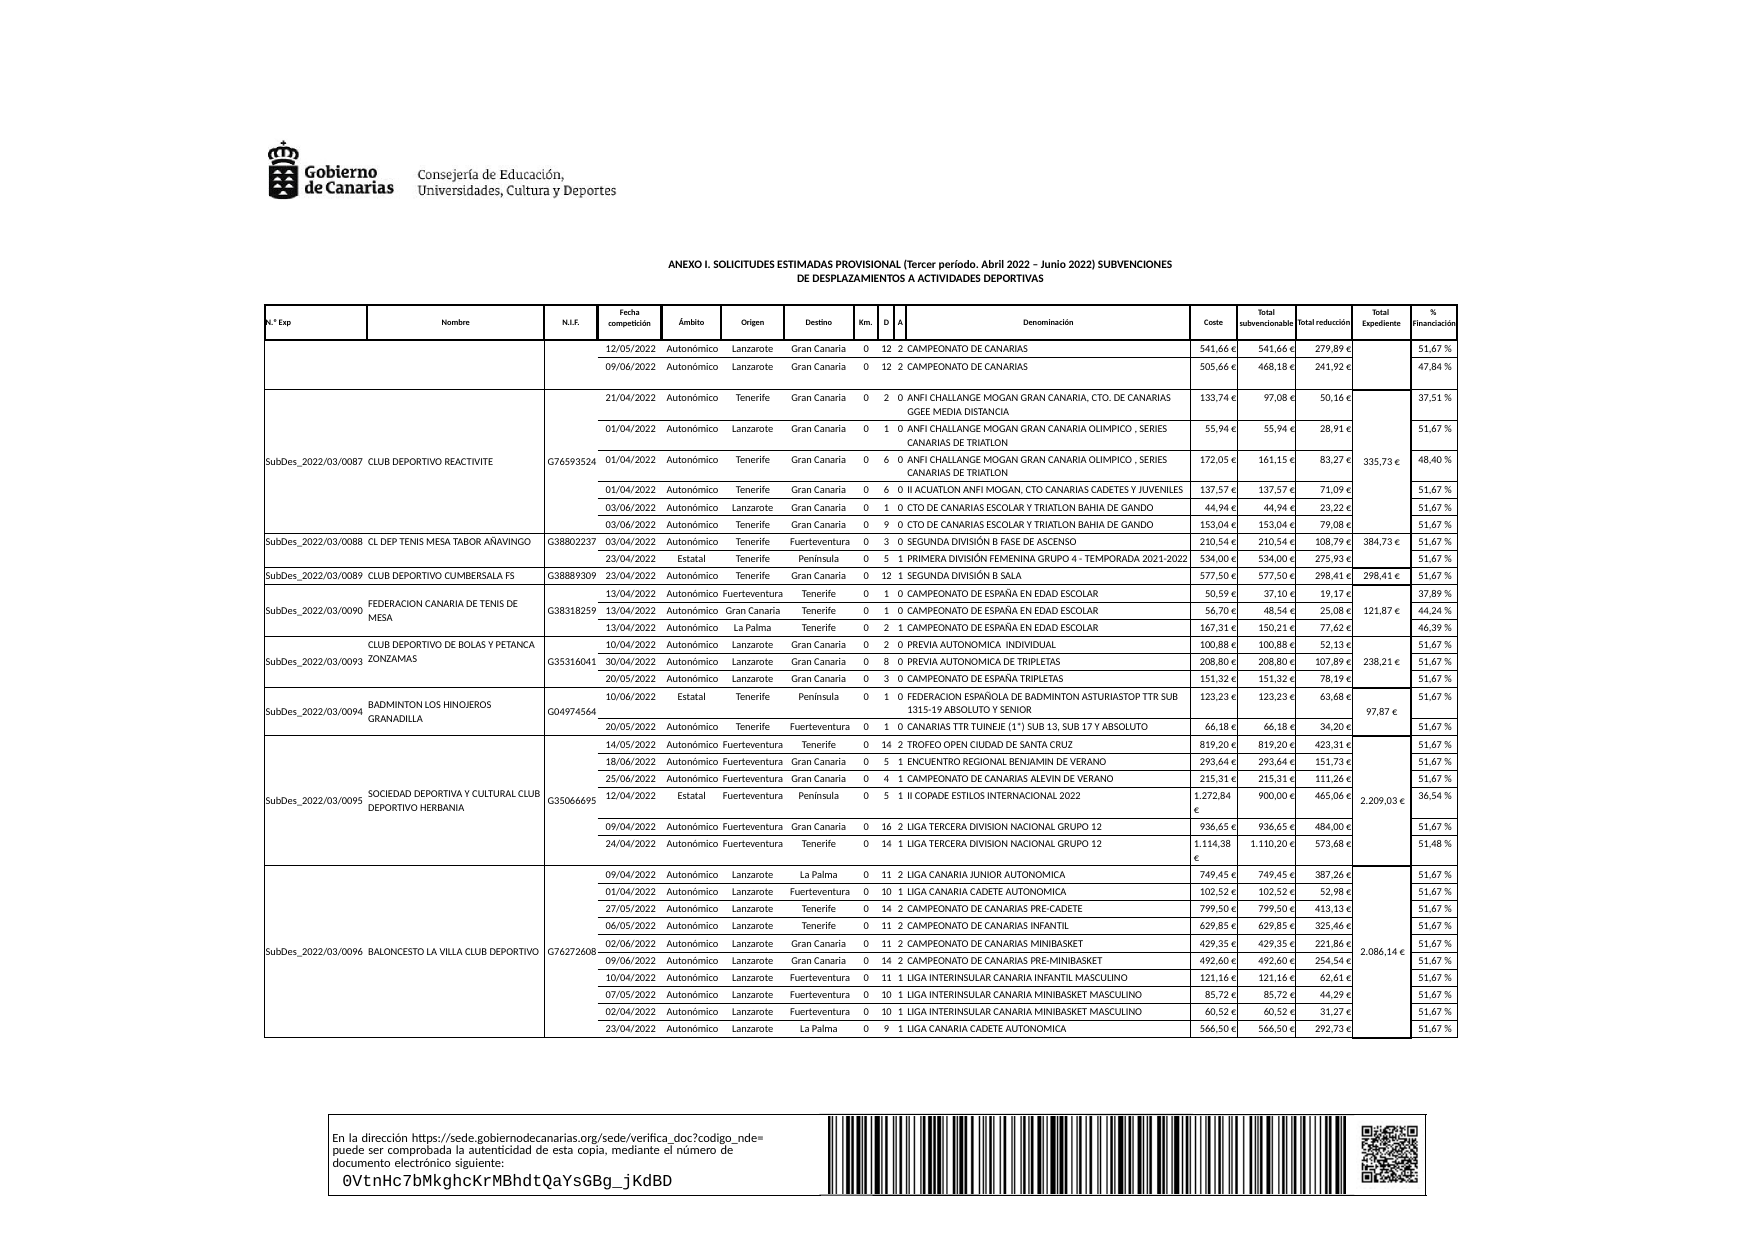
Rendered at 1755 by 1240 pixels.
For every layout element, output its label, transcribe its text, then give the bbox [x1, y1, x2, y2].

table_cell BALONCESTO LA VILLA CLUB DEPORTIVO [367, 866, 544, 1037]
table_cell Autonómico [661, 620, 721, 636]
table_cell 1 [894, 1004, 906, 1020]
table_cell 2 [878, 620, 894, 636]
table_cell 107,89 € [1296, 654, 1352, 670]
table_cell CLUB DEPORTIVO CUMBERSALA FS [367, 568, 544, 584]
table_cell Tenerife [721, 482, 784, 498]
table_cell 27/05/2022 [598, 901, 661, 917]
table_cell Gran Canaria [784, 482, 853, 498]
table_cell 3 [878, 671, 894, 687]
table_cell 2 [878, 637, 894, 653]
table_cell 21/04/2022 [598, 390, 661, 419]
table_cell 0 [854, 671, 878, 687]
table_cell 465,06 € [1296, 788, 1352, 817]
table_cell 51,67 % [1412, 719, 1457, 735]
table_cell 210,54 € [1191, 534, 1237, 550]
table_cell 02/06/2022 [598, 935, 661, 951]
table_cell 97,08 € [1238, 390, 1295, 419]
table_cell 541,66 € [1191, 341, 1237, 357]
table_cell 1 [878, 421, 894, 450]
table_cell 0 [854, 719, 878, 735]
table_cell 1 [894, 771, 906, 787]
table_cell 1 [894, 568, 906, 584]
table_cell 97,87 € [1353, 689, 1410, 735]
table_cell 541,66 € [1238, 341, 1295, 357]
table_cell Fuerteventura [784, 884, 853, 900]
table_cell 2 [894, 736, 906, 752]
table_cell Fuerteventura [721, 771, 784, 787]
table_cell Tenerife [721, 534, 784, 550]
table_cell 55,94 € [1191, 421, 1237, 450]
table_cell 413,13 € [1296, 901, 1352, 917]
table_cell 749,45 € [1238, 866, 1295, 883]
table_cell 0 [854, 568, 878, 584]
table_cell 44,29 € [1296, 987, 1352, 1003]
table_cell 1 [878, 499, 894, 515]
table_cell G76272608 [545, 866, 597, 1037]
table_cell 51,67 % [1412, 970, 1457, 986]
table_cell Gran Canaria [784, 421, 853, 450]
table_cell 100,88 € [1191, 637, 1237, 653]
table_cell 01/04/2022 [598, 451, 661, 481]
table_cell PRIMERA DIVISIÓN FEMENINA GRUPO 4 - TEMPORADA 2021-2022 [906, 551, 1190, 567]
table_cell SubDes_2022/03/0090 [265, 585, 367, 636]
table_cell 0 [854, 421, 878, 450]
table_cell 1 [878, 603, 894, 618]
table_cell Autonómico [661, 866, 721, 883]
table_cell 51,67 % [1412, 671, 1457, 687]
table_cell 0 [854, 866, 878, 883]
table_cell 20/05/2022 [598, 671, 661, 687]
table_cell 221,86 € [1296, 935, 1352, 951]
table_header Total subvencionable [1238, 306, 1295, 339]
table_cell 0 [854, 836, 878, 865]
table_cell 36,54 % [1412, 788, 1457, 817]
table_cell 279,89 € [1296, 341, 1352, 357]
table_cell 484,00 € [1296, 819, 1352, 835]
table_cell 215,31 € [1238, 771, 1295, 787]
table_cell 0 [894, 516, 906, 533]
table_cell 71,09 € [1296, 482, 1352, 498]
table_cell Gran Canaria [784, 341, 853, 357]
table_cell Fuerteventura [784, 970, 853, 986]
table_cell SubDes_2022/03/0095 [265, 736, 367, 865]
table_cell 5 [878, 788, 894, 817]
table_cell 325,46 € [1296, 918, 1352, 934]
table_cell 293,64 € [1191, 754, 1237, 769]
table_cell 51,67 % [1412, 654, 1457, 670]
table_cell Autonómico [661, 819, 721, 835]
table_cell 123,23 € [1238, 688, 1295, 718]
table_cell 2 [894, 358, 906, 389]
table_cell 85,72 € [1191, 987, 1237, 1003]
table_cell 2 [894, 901, 906, 917]
table_cell 1 [894, 620, 906, 636]
table_cell Autonómico [661, 390, 721, 419]
table_cell [265, 341, 367, 389]
table_cell 2 [894, 918, 906, 934]
table_cell Tenerife [784, 585, 853, 601]
table_cell 47,84 % [1412, 358, 1457, 389]
table_cell Autonómico [661, 341, 721, 357]
table_cell 12 [878, 568, 894, 584]
table_cell 13/04/2022 [598, 603, 661, 618]
table_cell 2 [894, 819, 906, 835]
table_cell 14 [878, 901, 894, 917]
table_cell ANFI CHALLANGE MOGAN GRAN CANARIA OLIMPICO , SERIES CANARIAS DE TRIATLON [906, 451, 1190, 481]
table_cell G76593524 [545, 390, 597, 533]
table_cell 2.209,03 € [1353, 737, 1410, 865]
table_cell 102,52 € [1238, 884, 1295, 900]
table_cell 492,60 € [1238, 953, 1295, 968]
table_cell CANARIAS TTR TUINEJE (1*) SUB 13, SUB 17 Y ABSOLUTO [906, 719, 1190, 735]
table_cell 102,52 € [1191, 884, 1237, 900]
table_cell Estatal [661, 551, 721, 567]
table_cell 51,67 % [1412, 819, 1457, 835]
table_cell Gran Canaria [784, 935, 853, 951]
table_cell LIGA CANARIA CADETE AUTONOMICA [906, 884, 1190, 900]
table_header Nombre [368, 306, 543, 339]
table_cell 51,67 % [1412, 1021, 1457, 1037]
table_cell 629,85 € [1238, 918, 1295, 934]
table_cell 0 [894, 390, 906, 419]
table_cell CTO DE CANARIAS ESCOLAR Y TRIATLON BAHIA DE GANDO [906, 499, 1190, 515]
table_cell Lanzarote [721, 671, 784, 687]
table_cell 208,80 € [1238, 654, 1295, 670]
table_cell 14 [878, 953, 894, 968]
table_header Km. [855, 306, 877, 339]
table_cell 298,41 € [1296, 568, 1352, 584]
table_cell 468,18 € [1238, 358, 1295, 389]
table_cell Autonómico [661, 671, 721, 687]
table_cell 83,27 € [1296, 451, 1352, 481]
table_cell 799,50 € [1238, 901, 1295, 917]
table_cell Lanzarote [721, 1004, 784, 1020]
table_cell 577,50 € [1238, 568, 1295, 584]
table_cell CAMPEONATO DE ESPAÑA EN EDAD ESCOLAR [906, 603, 1190, 618]
table_cell 44,94 € [1191, 499, 1237, 515]
table_cell 13/04/2022 [598, 620, 661, 636]
table_header A [895, 306, 905, 339]
table_cell Autonómico [661, 918, 721, 934]
table_cell 2 [894, 341, 906, 357]
table_cell ANFI CHALLANGE MOGAN GRAN CANARIA OLIMPICO , SERIES CANARIAS DE TRIATLON [906, 421, 1190, 450]
table_cell PREVIA AUTONOMICA INDIVIDUAL [906, 637, 1190, 653]
table_cell CAMPEONATO DE ESPAÑA EN EDAD ESCOLAR [906, 620, 1190, 636]
table_cell 108,79 € [1296, 534, 1352, 550]
table_cell 0 [854, 358, 878, 389]
table_cell 10 [878, 1004, 894, 1020]
table_cell 51,67 % [1412, 551, 1457, 567]
table_cell 9 [878, 516, 894, 533]
table_cell 0 [854, 788, 878, 817]
table_cell 11 [878, 918, 894, 934]
table_cell Autonómico [661, 736, 721, 752]
table_cell Autonómico [661, 836, 721, 865]
table_cell Autonómico [661, 719, 721, 735]
table_cell 210,54 € [1238, 534, 1295, 550]
table_cell Gran Canaria [784, 754, 853, 769]
table_cell Tenerife [784, 918, 853, 934]
table_cell 0 [854, 918, 878, 934]
table_cell 819,20 € [1238, 736, 1295, 752]
table_cell 51,67 % [1412, 771, 1457, 787]
table_cell CAMPEONATO DE ESPAÑA EN EDAD ESCOLAR [906, 585, 1190, 601]
table_cell Tenerife [721, 390, 784, 419]
table_cell LIGA INTERINSULAR CANARIA MINIBASKET MASCULINO [906, 1004, 1190, 1020]
table_cell 429,35 € [1191, 935, 1237, 951]
table_cell G38889309 [545, 568, 597, 584]
table_cell 123,23 € [1191, 688, 1237, 718]
table_cell 0 [894, 719, 906, 735]
table_cell 63,68 € [1296, 688, 1352, 718]
table_cell 292,73 € [1296, 1021, 1352, 1037]
table_cell Gran Canaria [784, 451, 853, 481]
table_cell 34,20 € [1296, 719, 1352, 735]
table_cell 161,15 € [1238, 451, 1295, 481]
table_cell Lanzarote [721, 1021, 784, 1037]
table_cell 44,24 % [1412, 603, 1457, 618]
table_cell 936,65 € [1191, 819, 1237, 835]
table_cell LIGA INTERINSULAR CANARIA MINIBASKET MASCULINO [906, 987, 1190, 1003]
table_cell Autonómico [661, 953, 721, 968]
table_cell 2.086,14 € [1353, 867, 1410, 1037]
table_cell 6 [878, 451, 894, 481]
table_cell 0 [854, 341, 878, 357]
table_cell 5 [878, 551, 894, 567]
table_cell CAMPEONATO DE CANARIAS [906, 358, 1190, 389]
table_cell 0 [854, 970, 878, 986]
table_cell 151,32 € [1238, 671, 1295, 687]
table_cell 153,04 € [1191, 516, 1237, 533]
table_cell 0 [854, 654, 878, 670]
table_cell Tenerife [784, 901, 853, 917]
table_cell Lanzarote [721, 935, 784, 951]
table_cell 172,05 € [1191, 451, 1237, 481]
table_cell 24/04/2022 [598, 836, 661, 865]
table_cell 51,67 % [1412, 516, 1457, 533]
table_cell BADMINTON LOS HINOJEROS GRANADILLA [367, 688, 544, 735]
table_cell CAMPEONATO DE ESPAÑA TRIPLETAS [906, 671, 1190, 687]
table_header Origen [722, 306, 783, 339]
table_cell Fuerteventura [784, 1004, 853, 1020]
table_cell Gran Canaria [784, 390, 853, 419]
table_cell 79,08 € [1296, 516, 1352, 533]
table_cell Estatal [661, 788, 721, 817]
table_cell ANFI CHALLANGE MOGAN GRAN CANARIA, CTO. DE CANARIAS GGEE MEDIA DISTANCIA [906, 390, 1190, 419]
table_cell 0 [894, 688, 906, 718]
table_cell CAMPEONATO DE CANARIAS INFANTIL [906, 918, 1190, 934]
table_cell 14 [878, 836, 894, 865]
table_cell 0 [854, 901, 878, 917]
table_cell 37,51 % [1412, 390, 1457, 419]
table_cell CTO DE CANARIAS ESCOLAR Y TRIATLON BAHIA DE GANDO [906, 516, 1190, 533]
table_cell 78,19 € [1296, 671, 1352, 687]
table_cell 566,50 € [1238, 1021, 1295, 1037]
table_cell LIGA INTERINSULAR CANARIA INFANTIL MASCULINO [906, 970, 1190, 986]
text ANEXO I. SOLICITUDES ESTIMADAS PROVISIONAL (Tercer período. Abril 2022 – Junio 2022) SUBVENCIONES DE DESPLAZAMIENTOS A ACTIVIDADES DEPORTIVAS [665, 257, 1176, 286]
table_header N.I.F. [545, 306, 596, 339]
table_cell 577,50 € [1191, 568, 1237, 584]
table_cell 10/04/2022 [598, 637, 661, 653]
table_cell Autonómico [661, 884, 721, 900]
table_cell SubDes_2022/03/0094 [265, 688, 367, 735]
table_cell 0 [894, 534, 906, 550]
table_header D [879, 306, 893, 339]
table_cell Fuerteventura [784, 987, 853, 1003]
table_cell 0 [854, 390, 878, 419]
table_cell II ACUATLON ANFI MOGAN, CTO CANARIAS CADETES Y JUVENILES [906, 482, 1190, 498]
table_cell CAMPEONATO DE CANARIAS [906, 341, 1190, 357]
table_cell Lanzarote [721, 421, 784, 450]
table_cell 900,00 € [1238, 788, 1295, 817]
table_cell 23/04/2022 [598, 551, 661, 567]
table_cell Tenerife [721, 688, 784, 718]
table_cell Gran Canaria [784, 671, 853, 687]
table_cell 238,21 € [1353, 637, 1410, 687]
table_cell 51,67 % [1412, 754, 1457, 769]
table_cell 2 [894, 935, 906, 951]
table_cell 51,67 % [1412, 482, 1457, 498]
table_cell 51,67 % [1412, 935, 1457, 951]
table_cell 52,13 € [1296, 637, 1352, 653]
table_cell CLUB DEPORTIVO DE BOLAS Y PETANCA ZONZAMAS [367, 637, 544, 687]
table_cell 0 [894, 451, 906, 481]
table_cell 241,92 € [1296, 358, 1352, 389]
table_cell 0 [854, 516, 878, 533]
table_cell 23/04/2022 [598, 568, 661, 584]
table_cell 25,08 € [1296, 603, 1352, 618]
table_cell Fuerteventura [721, 819, 784, 835]
table_cell Gran Canaria [784, 568, 853, 584]
table_cell SubDes_2022/03/0087 [265, 390, 367, 533]
table_cell 23/04/2022 [598, 1021, 661, 1037]
table_cell Autonómico [661, 754, 721, 769]
table_cell 01/04/2022 [598, 482, 661, 498]
table_cell 51,67 % [1412, 866, 1457, 883]
table_cell 51,67 % [1412, 534, 1457, 550]
table_cell [367, 341, 544, 389]
table_cell CL DEP TENIS MESA TABOR AÑAVINGO [367, 534, 544, 567]
table_cell 37,89 % [1412, 585, 1457, 601]
table_cell CAMPEONATO DE CANARIAS PRE-MINIBASKET [906, 953, 1190, 968]
table_cell Autonómico [661, 1021, 721, 1037]
table_cell 51,67 % [1412, 688, 1457, 718]
table_cell 77,62 € [1296, 620, 1352, 636]
table_cell 275,93 € [1296, 551, 1352, 567]
table_cell 0 [894, 603, 906, 618]
table_cell 0 [894, 482, 906, 498]
table_cell 0 [854, 736, 878, 752]
table_cell SubDes_2022/03/0096 [265, 866, 367, 1037]
table_cell 18/06/2022 [598, 754, 661, 769]
table_cell 0 [854, 585, 878, 601]
table_cell 1 [894, 551, 906, 567]
table_cell 0 [894, 585, 906, 601]
table_cell 12 [878, 341, 894, 357]
table_header Total Expediente [1353, 306, 1410, 339]
table_cell 0 [894, 654, 906, 670]
table_cell 09/06/2022 [598, 358, 661, 389]
table_cell La Palma [784, 866, 853, 883]
table_cell 10/04/2022 [598, 970, 661, 986]
table_cell Lanzarote [721, 953, 784, 968]
table_cell 0 [894, 671, 906, 687]
table_cell LIGA TERCERA DIVISION NACIONAL GRUPO 12 [906, 819, 1190, 835]
table_cell 0 [854, 482, 878, 498]
table_cell FEDERACION ESPAÑOLA DE BADMINTON ASTURIASTOP TTR SUB 1315-19 ABSOLUTO Y SENIOR [906, 688, 1190, 718]
table_cell 10 [878, 884, 894, 900]
table_cell SubDes_2022/03/0093 [265, 637, 367, 687]
table_cell G04974564 [545, 688, 597, 735]
table_cell 0 [854, 688, 878, 718]
table_cell Gran Canaria [784, 771, 853, 787]
table_cell 1 [894, 884, 906, 900]
table_cell Gran Canaria [784, 499, 853, 515]
table_cell 09/06/2022 [598, 953, 661, 968]
table_cell Fuerteventura [784, 719, 853, 735]
table_cell 60,52 € [1191, 1004, 1237, 1020]
table_cell Tenerife [721, 516, 784, 533]
table_cell ENCUENTRO REGIONAL BENJAMIN DE VERANO [906, 754, 1190, 769]
table_cell 0 [894, 499, 906, 515]
table_cell CAMPEONATO DE CANARIAS MINIBASKET [906, 935, 1190, 951]
table_cell 51,67 % [1412, 568, 1457, 584]
table_cell 6 [878, 482, 894, 498]
table_cell Autonómico [661, 568, 721, 584]
table_cell Autonómico [661, 358, 721, 389]
table_cell 8 [878, 654, 894, 670]
table_cell 51,67 % [1412, 499, 1457, 515]
table_cell Península [784, 688, 853, 718]
table_header Fecha competición [599, 306, 660, 339]
table_cell 0 [854, 620, 878, 636]
table_cell Gran Canaria [721, 603, 784, 618]
table_cell Fuerteventura [721, 736, 784, 752]
table_cell Península [784, 788, 853, 817]
table_cell SEGUNDA DIVISIÓN B FASE DE ASCENSO [906, 534, 1190, 550]
table_cell 0 [854, 499, 878, 515]
table_cell 02/04/2022 [598, 1004, 661, 1020]
table_cell 573,68 € [1296, 836, 1352, 865]
table_cell 293,64 € [1238, 754, 1295, 769]
table_cell 07/05/2022 [598, 987, 661, 1003]
table_cell Gran Canaria [784, 953, 853, 968]
table_cell 429,35 € [1238, 935, 1295, 951]
table_cell Fuerteventura [721, 585, 784, 601]
table_cell 2 [894, 866, 906, 883]
table_cell 153,04 € [1238, 516, 1295, 533]
table_cell 121,87 € [1353, 586, 1410, 636]
table_cell 09/04/2022 [598, 866, 661, 883]
table_cell 01/04/2022 [598, 421, 661, 450]
table_cell LIGA CANARIA CADETE AUTONOMICA [906, 1021, 1190, 1037]
table_cell 12/05/2022 [598, 341, 661, 357]
table_cell Autonómico [661, 654, 721, 670]
table_header N.º Exp [266, 306, 366, 339]
table_cell Tenerife [721, 568, 784, 584]
table_cell 51,67 % [1412, 637, 1457, 653]
table_cell 1.110,20 € [1238, 836, 1295, 865]
table_cell II COPADE ESTILOS INTERNACIONAL 2022 [906, 788, 1190, 817]
table_cell Autonómico [661, 970, 721, 986]
table_cell TROFEO OPEN CIUDAD DE SANTA CRUZ [906, 736, 1190, 752]
table_cell Autonómico [661, 585, 721, 601]
table_cell 799,50 € [1191, 901, 1237, 917]
table_cell LIGA TERCERA DIVISION NACIONAL GRUPO 12 [906, 836, 1190, 865]
table_cell 20/05/2022 [598, 719, 661, 735]
table_cell 30/04/2022 [598, 654, 661, 670]
table_cell 298,41 € [1353, 569, 1410, 584]
table_header Destino [785, 306, 853, 339]
table_cell Gran Canaria [784, 819, 853, 835]
table_cell 1 [894, 987, 906, 1003]
table_cell 50,16 € [1296, 390, 1352, 419]
table_cell 50,59 € [1191, 585, 1237, 601]
table_cell 423,31 € [1296, 736, 1352, 752]
table_cell Fuerteventura [721, 754, 784, 769]
table_header Coste [1191, 306, 1236, 339]
table_cell 09/04/2022 [598, 819, 661, 835]
table_cell Autonómico [661, 987, 721, 1003]
table_cell 5 [878, 754, 894, 769]
table_cell Lanzarote [721, 637, 784, 653]
table_cell Tenerife [784, 603, 853, 618]
table_cell 1 [878, 719, 894, 735]
table_cell 0 [854, 935, 878, 951]
table_cell 936,65 € [1238, 819, 1295, 835]
table_cell SubDes_2022/03/0089 [265, 568, 367, 584]
table_cell 151,32 € [1191, 671, 1237, 687]
table_cell Gran Canaria [784, 654, 853, 670]
table_cell 16 [878, 819, 894, 835]
table_cell 55,94 € [1238, 421, 1295, 450]
table_cell 51,67 % [1412, 884, 1457, 900]
table_cell 85,72 € [1238, 987, 1295, 1003]
table_cell 51,67 % [1412, 901, 1457, 917]
table_cell 03/04/2022 [598, 534, 661, 550]
table_cell Lanzarote [721, 866, 784, 883]
table_cell 2 [894, 953, 906, 968]
table_cell 51,67 % [1412, 341, 1457, 357]
table_cell 1 [894, 836, 906, 865]
table_cell Estatal [661, 688, 721, 718]
table_cell 3 [878, 534, 894, 550]
table_cell Lanzarote [721, 970, 784, 986]
table_cell 14 [878, 736, 894, 752]
table_cell 14/05/2022 [598, 736, 661, 752]
table_cell 208,80 € [1191, 654, 1237, 670]
table_cell 0 [854, 451, 878, 481]
table_cell Lanzarote [721, 901, 784, 917]
table_cell Autonómico [661, 1004, 721, 1020]
table_cell 121,16 € [1238, 970, 1295, 986]
table_cell Lanzarote [721, 358, 784, 389]
table_cell 66,18 € [1191, 719, 1237, 735]
table_cell 384,73 € [1353, 534, 1410, 567]
table_cell Autonómico [661, 516, 721, 533]
table_cell 9 [878, 1021, 894, 1037]
table_cell 0 [854, 987, 878, 1003]
table_cell 505,66 € [1191, 358, 1237, 389]
table_cell 0 [854, 771, 878, 787]
table_cell 28,91 € [1296, 421, 1352, 450]
table_cell Lanzarote [721, 884, 784, 900]
table_cell 1 [878, 688, 894, 718]
table_cell Tenerife [721, 719, 784, 735]
table_cell 0 [854, 551, 878, 567]
table_cell 25/06/2022 [598, 771, 661, 787]
table_cell G38318259 [545, 585, 597, 636]
table_cell 151,73 € [1296, 754, 1352, 769]
table_cell CLUB DEPORTIVO REACTIVITE [367, 390, 544, 533]
table_cell 46,39 % [1412, 620, 1457, 636]
table_cell Autonómico [661, 935, 721, 951]
table_cell 121,16 € [1191, 970, 1237, 986]
table_cell 51,67 % [1412, 421, 1457, 450]
table_cell SubDes_2022/03/0088 [265, 534, 367, 567]
table_cell 0 [854, 1004, 878, 1020]
table_cell 31,27 € [1296, 1004, 1352, 1020]
table_cell [545, 341, 597, 389]
table_cell Autonómico [661, 771, 721, 787]
table_cell Lanzarote [721, 654, 784, 670]
table_cell La Palma [721, 620, 784, 636]
table_cell 51,48 % [1412, 836, 1457, 865]
table_cell 62,61 € [1296, 970, 1352, 986]
table_cell 48,40 % [1412, 451, 1457, 481]
table_cell 150,21 € [1238, 620, 1295, 636]
table_header % Financiación [1412, 306, 1456, 339]
table_cell 51,67 % [1412, 987, 1457, 1003]
table_cell 52,98 € [1296, 884, 1352, 900]
table_cell PREVIA AUTONOMICA DE TRIPLETAS [906, 654, 1190, 670]
table_cell 819,20 € [1191, 736, 1237, 752]
table_cell 1 [894, 788, 906, 817]
table_cell 749,45 € [1191, 866, 1237, 883]
table_cell 0 [854, 534, 878, 550]
table_cell 0 [854, 603, 878, 618]
table_cell [1353, 341, 1410, 389]
table_cell 51,67 % [1412, 918, 1457, 934]
table_cell Tenerife [784, 620, 853, 636]
table_cell 335,73 € [1353, 391, 1410, 533]
table_cell 629,85 € [1191, 918, 1237, 934]
table_cell 12 [878, 358, 894, 389]
table_cell 1 [894, 1021, 906, 1037]
table_cell G35316041 [545, 637, 597, 687]
table_cell 48,54 € [1238, 603, 1295, 618]
table_cell Lanzarote [721, 918, 784, 934]
table_cell 167,31 € [1191, 620, 1237, 636]
table_cell 1 [878, 585, 894, 601]
table_cell Autonómico [661, 901, 721, 917]
table_cell LIGA CANARIA JUNIOR AUTONOMICA [906, 866, 1190, 883]
table_cell La Palma [784, 1021, 853, 1037]
table_cell CAMPEONATO DE CANARIAS ALEVIN DE VERANO [906, 771, 1190, 787]
table_cell Fuerteventura [721, 836, 784, 865]
table_cell Tenerife [721, 551, 784, 567]
table_header Denominación [907, 306, 1189, 339]
table_cell 60,52 € [1238, 1004, 1295, 1020]
table_cell 03/06/2022 [598, 516, 661, 533]
table_cell G35066695 [545, 736, 597, 865]
table_cell Fuerteventura [784, 534, 853, 550]
table_cell CAMPEONATO DE CANARIAS PRE-CADETE [906, 901, 1190, 917]
table_cell Autonómico [661, 421, 721, 450]
table_cell SEGUNDA DIVISIÓN B SALA [906, 568, 1190, 584]
table_cell Lanzarote [721, 499, 784, 515]
table_cell 137,57 € [1191, 482, 1237, 498]
table_cell 137,57 € [1238, 482, 1295, 498]
table_cell 100,88 € [1238, 637, 1295, 653]
table_cell Fuerteventura [721, 788, 784, 817]
table_cell FEDERACION CANARIA DE TENIS DE MESA [367, 585, 544, 636]
table_cell 0 [854, 884, 878, 900]
table_cell 2 [878, 390, 894, 419]
table_cell 566,50 € [1191, 1021, 1237, 1037]
table_cell Península [784, 551, 853, 567]
table_cell 19,17 € [1296, 585, 1352, 601]
table_cell 11 [878, 935, 894, 951]
table_cell 11 [878, 866, 894, 883]
table_cell 1.114,38 € [1191, 836, 1237, 865]
table_cell 51,67 % [1412, 736, 1457, 752]
table_cell 215,31 € [1191, 771, 1237, 787]
table_cell 56,70 € [1191, 603, 1237, 618]
table_cell 4 [878, 771, 894, 787]
table_cell 111,26 € [1296, 771, 1352, 787]
table_cell 534,00 € [1191, 551, 1237, 567]
table_cell Autonómico [661, 603, 721, 618]
table_cell 01/04/2022 [598, 884, 661, 900]
table_cell 0 [854, 637, 878, 653]
table_cell Tenerife [721, 451, 784, 481]
table_cell 387,26 € [1296, 866, 1352, 883]
table_cell SOCIEDAD DEPORTIVA Y CULTURAL CLUB DEPORTIVO HERBANIA [367, 736, 544, 865]
table_cell 44,94 € [1238, 499, 1295, 515]
table_cell 51,67 % [1412, 953, 1457, 968]
table_cell 254,54 € [1296, 953, 1352, 968]
table_cell 1 [894, 970, 906, 986]
table_cell 0 [854, 1021, 878, 1037]
table_header Ámbito [663, 306, 720, 339]
table_cell 534,00 € [1238, 551, 1295, 567]
table_cell Autonómico [661, 534, 721, 550]
table_cell 10/06/2022 [598, 688, 661, 718]
table_cell 37,10 € [1238, 585, 1295, 601]
table_cell 0 [854, 754, 878, 769]
table_cell 23,22 € [1296, 499, 1352, 515]
table_cell 0 [894, 421, 906, 450]
table_cell Lanzarote [721, 341, 784, 357]
table_cell 11 [878, 970, 894, 986]
table_cell Tenerife [784, 736, 853, 752]
table_header Total reducción [1297, 306, 1351, 339]
table_cell 66,18 € [1238, 719, 1295, 735]
table_cell Autonómico [661, 637, 721, 653]
table_cell 0 [854, 819, 878, 835]
table_cell 0 [854, 953, 878, 968]
table_cell 03/06/2022 [598, 499, 661, 515]
table_cell 1 [894, 754, 906, 769]
table_cell Autonómico [661, 451, 721, 481]
table_cell Gran Canaria [784, 516, 853, 533]
table_cell Lanzarote [721, 987, 784, 1003]
table_cell Tenerife [784, 836, 853, 865]
table_cell Autonómico [661, 482, 721, 498]
table_cell 10 [878, 987, 894, 1003]
table_cell 12/04/2022 [598, 788, 661, 817]
table_cell 1.272,84 € [1191, 788, 1237, 817]
table_cell Gran Canaria [784, 358, 853, 389]
table_cell 13/04/2022 [598, 585, 661, 601]
table_cell 0 [894, 637, 906, 653]
table_cell 51,67 % [1412, 1004, 1457, 1020]
table_cell Gran Canaria [784, 637, 853, 653]
table_cell 06/05/2022 [598, 918, 661, 934]
table_cell G38802237 [545, 534, 597, 567]
table_cell 492,60 € [1191, 953, 1237, 968]
table_cell Autonómico [661, 499, 721, 515]
table_cell 133,74 € [1191, 390, 1237, 419]
